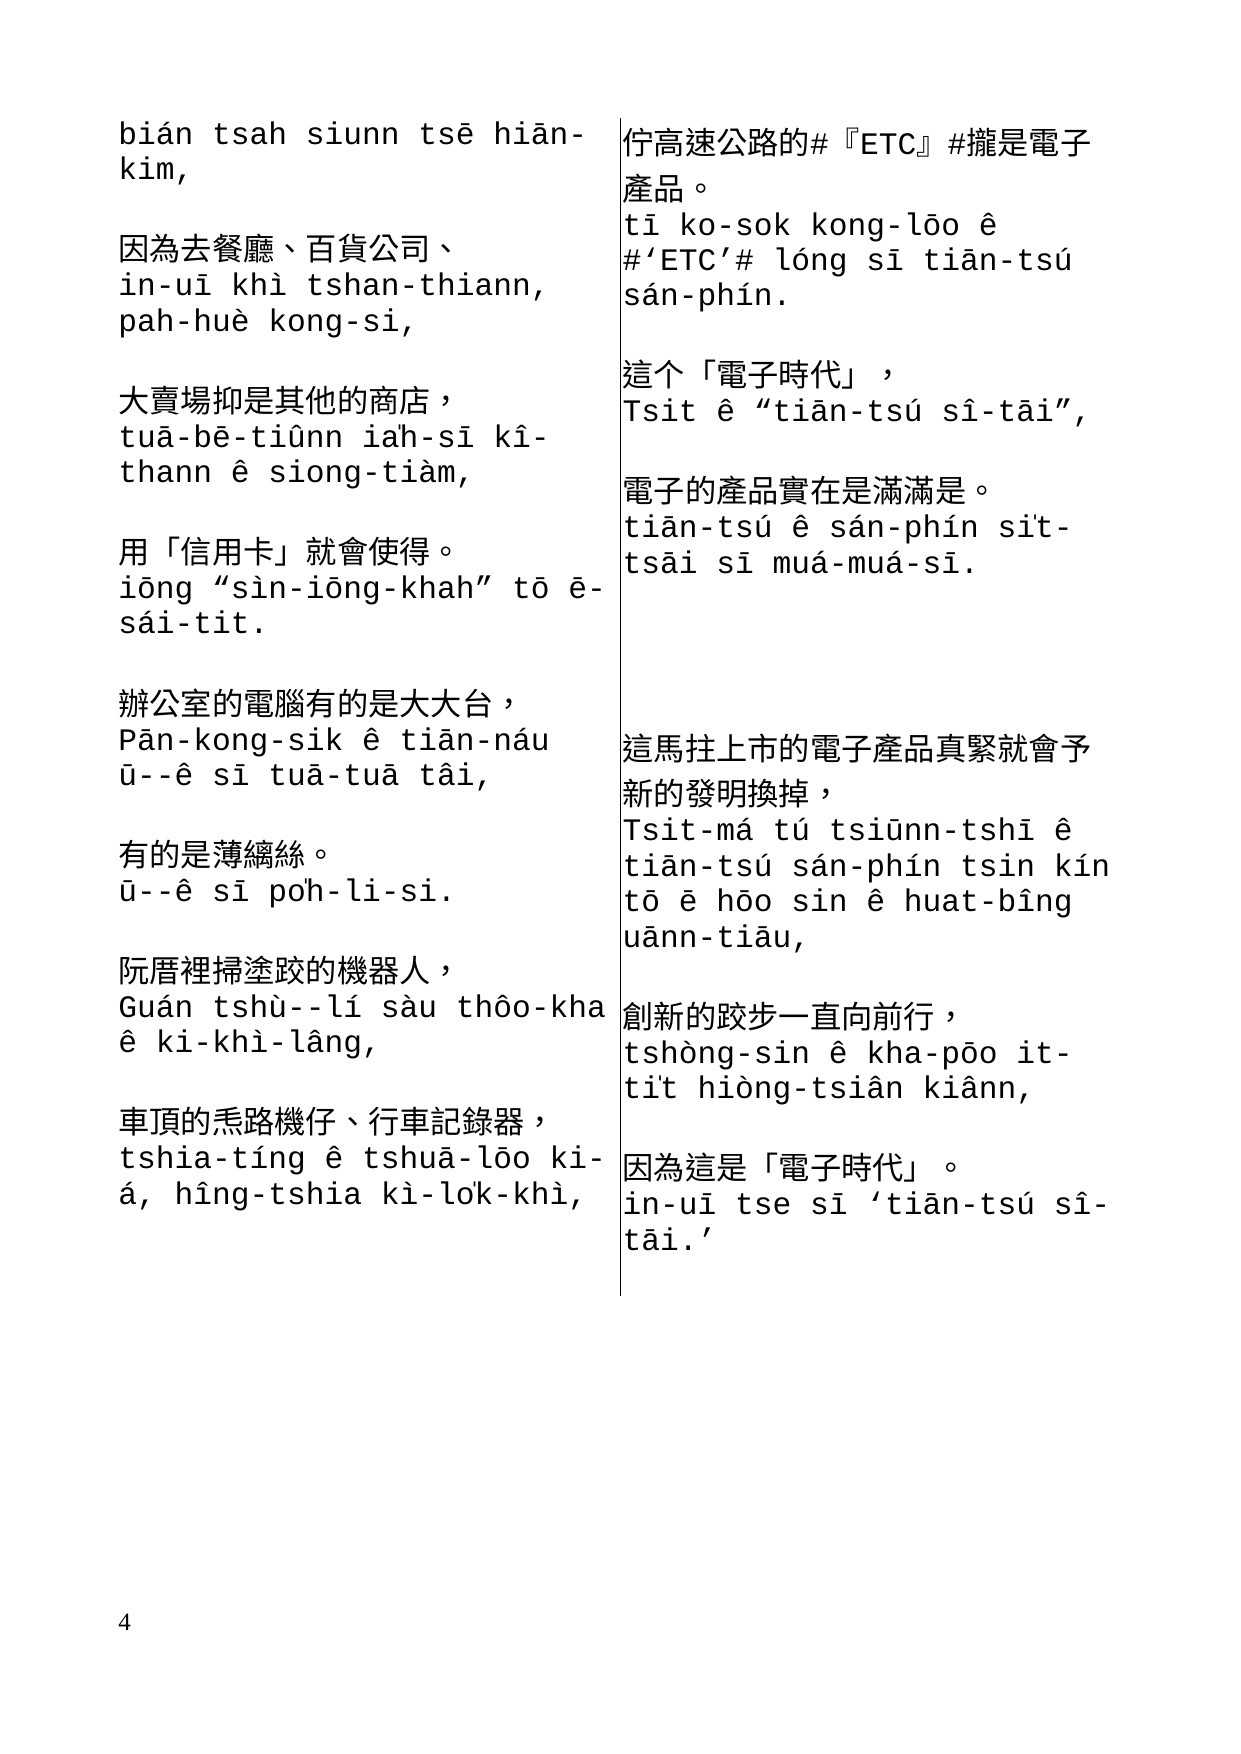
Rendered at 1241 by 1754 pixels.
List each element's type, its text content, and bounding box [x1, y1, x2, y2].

text bián tsah siunn tsē hiān-kim, [118, 118, 618, 189]
text 有的是薄縭絲。 [118, 830, 618, 875]
text 這馬拄上市的電子產品真緊就會予新的發明換掉， [622, 724, 1122, 815]
text 這个「電子時代」， [622, 351, 1122, 396]
text ū--ê sī po̍h-li-si. [118, 875, 618, 911]
text tuā-bē-tiûnn ia̍h-sī kî-thann ê siong-tiàm, [118, 421, 618, 492]
text 因為這是「電子時代」。 [622, 1143, 1122, 1188]
text tī ko-sok kong-lōo ê #‘ETC’# lóng sī tiān-tsú sán-phín. [622, 209, 1122, 315]
text 車頂的𤆬路機仔、行車記錄器， [118, 1098, 618, 1143]
text tiān-tsú ê sán-phín si̍t-tsāi sī muá-muá-sī. [622, 512, 1122, 583]
text in-uī tse sī ‘tiān-tsú sî-tāi.’ [622, 1188, 1122, 1259]
text iōng “sìn-iōng-khah” tō ē-sái-tit. [118, 572, 618, 643]
text in-uī khì tshan-thiann, pah-huè kong-si, [118, 269, 618, 340]
text 阮厝裡掃塗跤的機器人， [118, 946, 618, 991]
text tshia-tíng ê tshuā-lōo ki-á, hîng-tshia kì-lo̍k-khì, [118, 1143, 618, 1214]
text 大賣場抑是其他的商店， [118, 376, 618, 421]
text 佇高速公路的#『ETC』#攏是電子產品。 [622, 118, 1122, 209]
text tshòng-sin ê kha-pōo it-ti̍t hiòng-tsiân kiânn, [622, 1037, 1122, 1108]
text 用「信用卡」就會使得。 [118, 527, 618, 572]
text 因為去餐廳、百貨公司、 [118, 224, 618, 269]
text Guán tshù--lí sàu thôo-kha ê ki-khì-lâng, [118, 991, 618, 1062]
text Pān-kong-sik ê tiān-náu ū--ê sī tuā-tuā tâi, [118, 724, 618, 795]
text Tsit ê “tiān-tsú sî-tāi”, [622, 396, 1122, 431]
text Tsit-má tú tsiūnn-tshī ê tiān-tsú sán-phín tsin kín tō ē hōo sin ê huat-bîng uānn-tiāu, [622, 815, 1122, 956]
text 電子的產品實在是滿滿是。 [622, 467, 1122, 512]
text 辦公室的電腦有的是大大台， [118, 679, 618, 724]
text 創新的跤步一直向前行， [622, 992, 1122, 1037]
